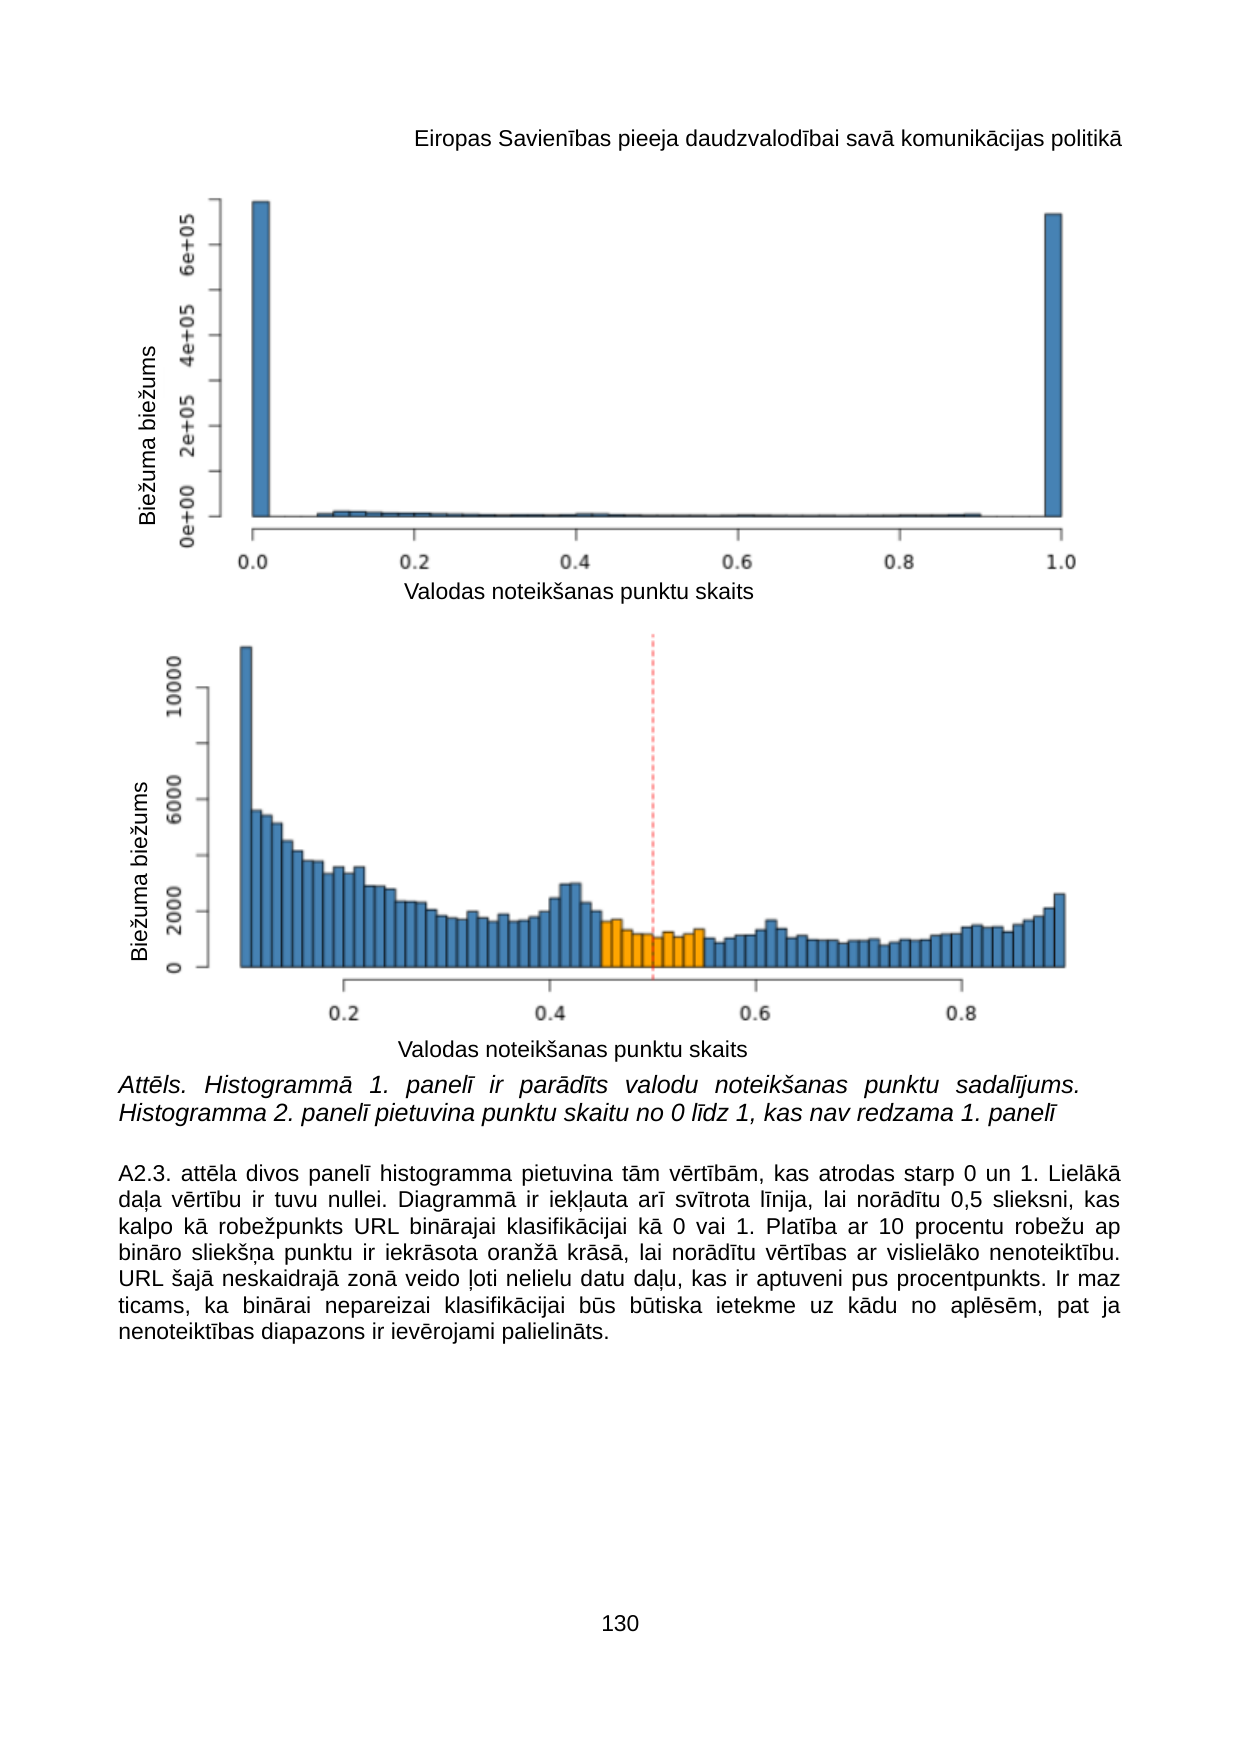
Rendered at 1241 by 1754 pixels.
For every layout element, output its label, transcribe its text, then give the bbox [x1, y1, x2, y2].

picture [163, 186, 1082, 577]
picture [159, 628, 1073, 1027]
text A2.3. attēla divos panelī histogramma pietuvina tām vērtībām, kas atrodas starp 0 un 1. Lielākā daļa vērtību ir tuvu nullei. Diagrammā ir iekļauta arī svītrota līnija, lai norādītu 0,5 slieksni, kas kalpo kā robežpunkts URL binārajai klasifikācijai kā 0 vai 1. Platība ar 10 procentu robežu ap bināro sliekšņa punktu ir iekrāsota oranžā krāsā, lai norādītu vērtības ar vislielāko nenoteiktību. URL šajā neskaidrajā zonā veido ļoti nelielu datu daļu, kas ir aptuveni pus procentpunkts. Ir maz ticams, ka binārai nepareizai klasifikācijai būs būtiska ietekme uz kādu no aplēsēm, pat ja nenoteiktības diapazons ir ievērojami palielināts. [118, 1160, 1122, 1344]
text Attēls. Histogrammā 1. panelī ir parādīts valodu noteikšanas punktu sadalījums. Histogramma 2. panelī pietuvina punktu skaitu no 0 līdz 1, kas nav redzama 1. panelī [118, 199, 1082, 1127]
